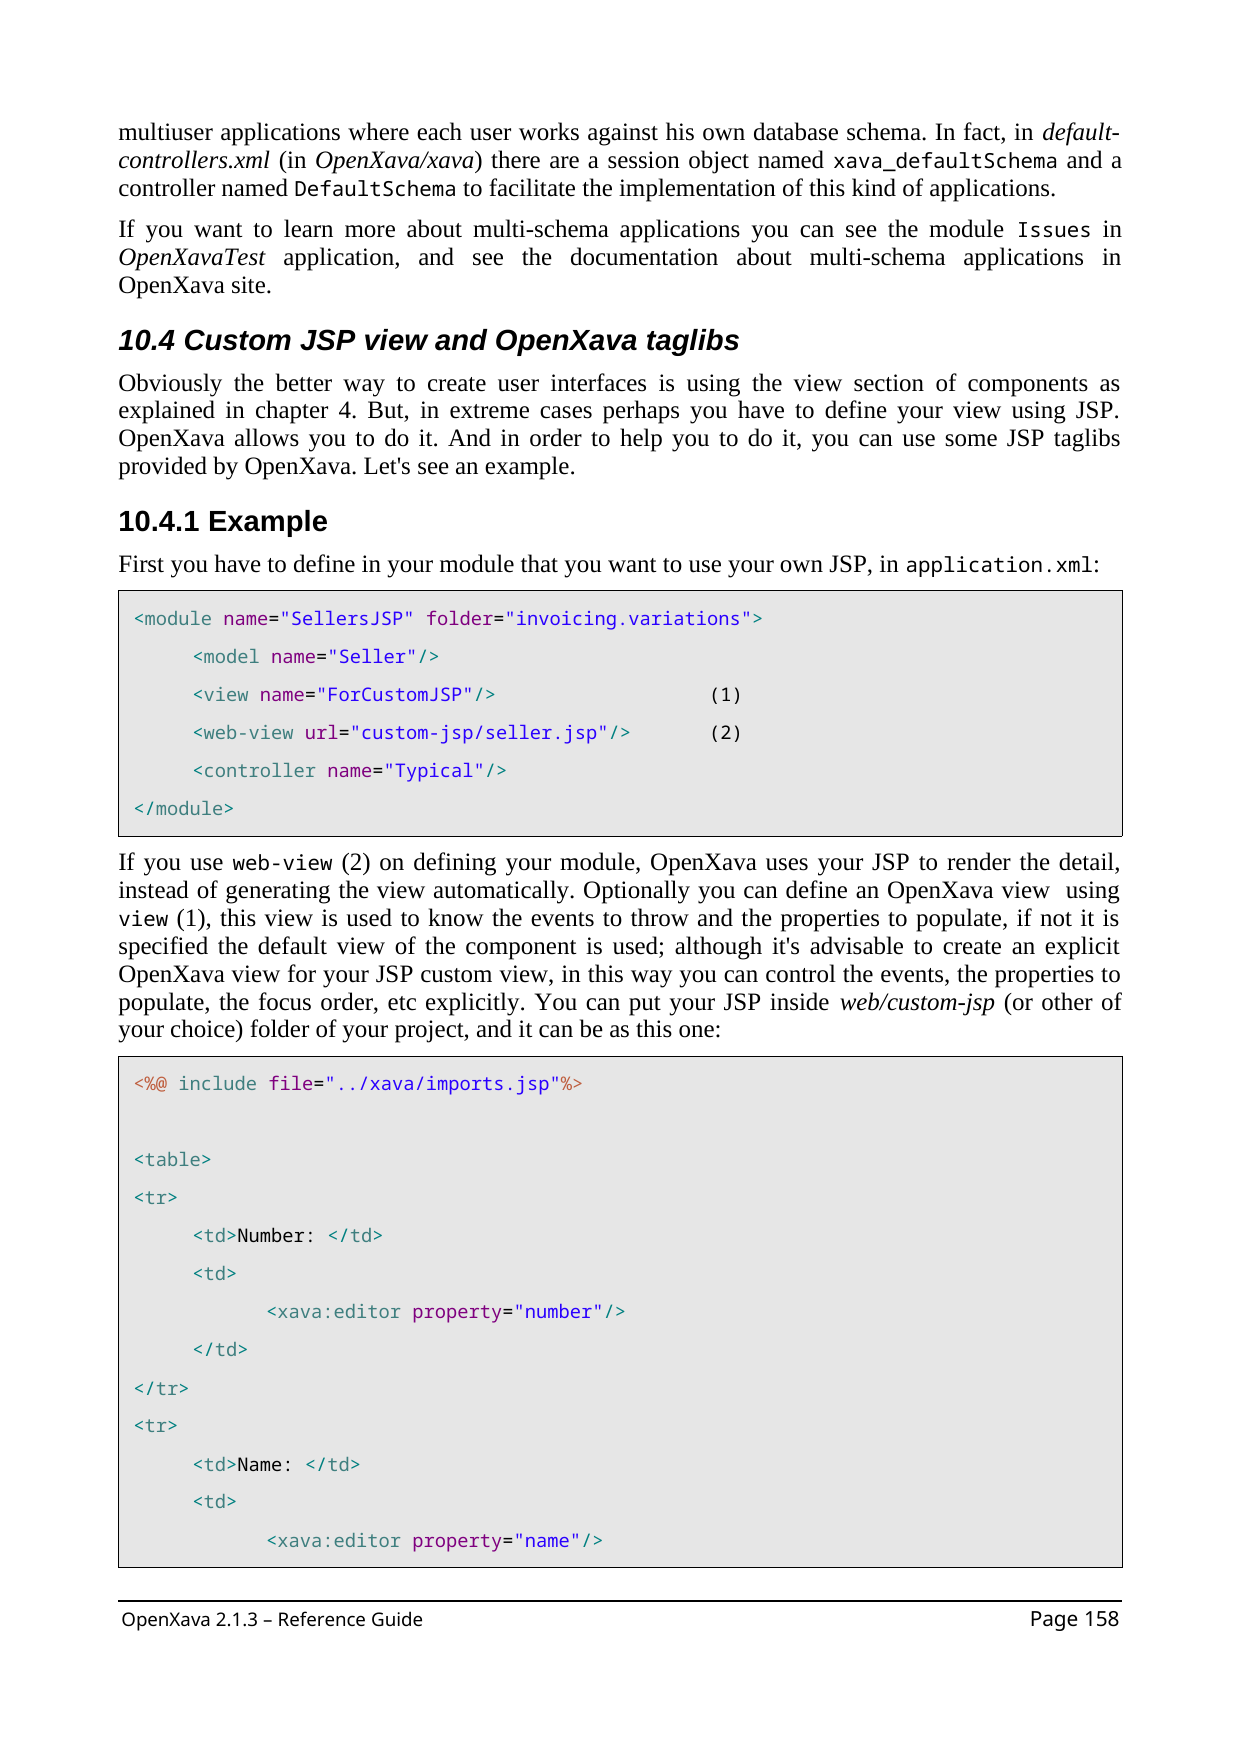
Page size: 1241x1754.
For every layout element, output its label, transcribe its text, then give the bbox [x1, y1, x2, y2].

text First you have to define in your module that you want to use your own JSP, in application.xml: [118, 550, 1122, 578]
text <controller name="Typical"/> [119, 742, 1122, 781]
text </module> [119, 781, 1122, 836]
text If you want to learn more about multi-schema applications you can see the module Issues in OpenXavaTest application, and see the documentation about multi-schema applications in OpenXava site. [118, 215, 1122, 298]
text If you use web-view (2) on defining your module, OpenXava uses your JSP to render the detail, instead of generating the view automatically. Optionally you can define an OpenXava view using view (1), this view is used to know the events to throw and the properties to populate, if not it is specified the default view of the component is used; although it's advisable to create an explicit OpenXava view for your JSP custom view, in this way you can control the events, the properties to populate, the focus order, etc explicitly. You can put your JSP inside web/custom-jsp (or other of your choice) folder of your project, and it can be as this one: [118, 848, 1122, 1043]
text multiuser applications where each user works against his own database schema. In fact, in default-controllers.xml (in OpenXava/xava) there are a session object named xava_defaultSchema and a controller named DefaultSchema to facilitate the implementation of this kind of applications. [118, 118, 1122, 202]
text <view name="ForCustomJSP"/> (1) [119, 666, 1122, 704]
subtitle Custom JSP view and OpenXava taglibs [118, 323, 1122, 356]
text <xava:editor property="number"/> [119, 1284, 1122, 1322]
subtitle Example [118, 504, 1122, 537]
text <xava:editor property="name"/> [119, 1512, 1122, 1567]
text </tr> [119, 1360, 1122, 1398]
text <td>Name: </td> [119, 1436, 1122, 1474]
text <module name="SellersJSP" folder="invoicing.variations"> [119, 591, 1122, 628]
text <td> [119, 1246, 1122, 1284]
text <tr> [119, 1170, 1122, 1208]
text <td>Number: </td> [119, 1208, 1122, 1246]
text <td> [119, 1474, 1122, 1512]
text <table> [119, 1132, 1122, 1170]
text </td> [119, 1322, 1122, 1360]
text <model name="Seller"/> [119, 628, 1122, 666]
text <web-view url="custom-jsp/seller.jsp"/> (2) [119, 704, 1122, 742]
text <%@ include file="../xava/imports.jsp"%> [119, 1057, 1122, 1094]
text Obviously the better way to create user interfaces is using the view section of components as explained in chapter 4. But, in extreme cases perhaps you have to define your view using JSP. OpenXava allows you to do it. And in order to help you to do it, you can use some JSP taglibs provided by OpenXava. Let's see an example. [118, 369, 1122, 479]
text <tr> [119, 1398, 1122, 1436]
